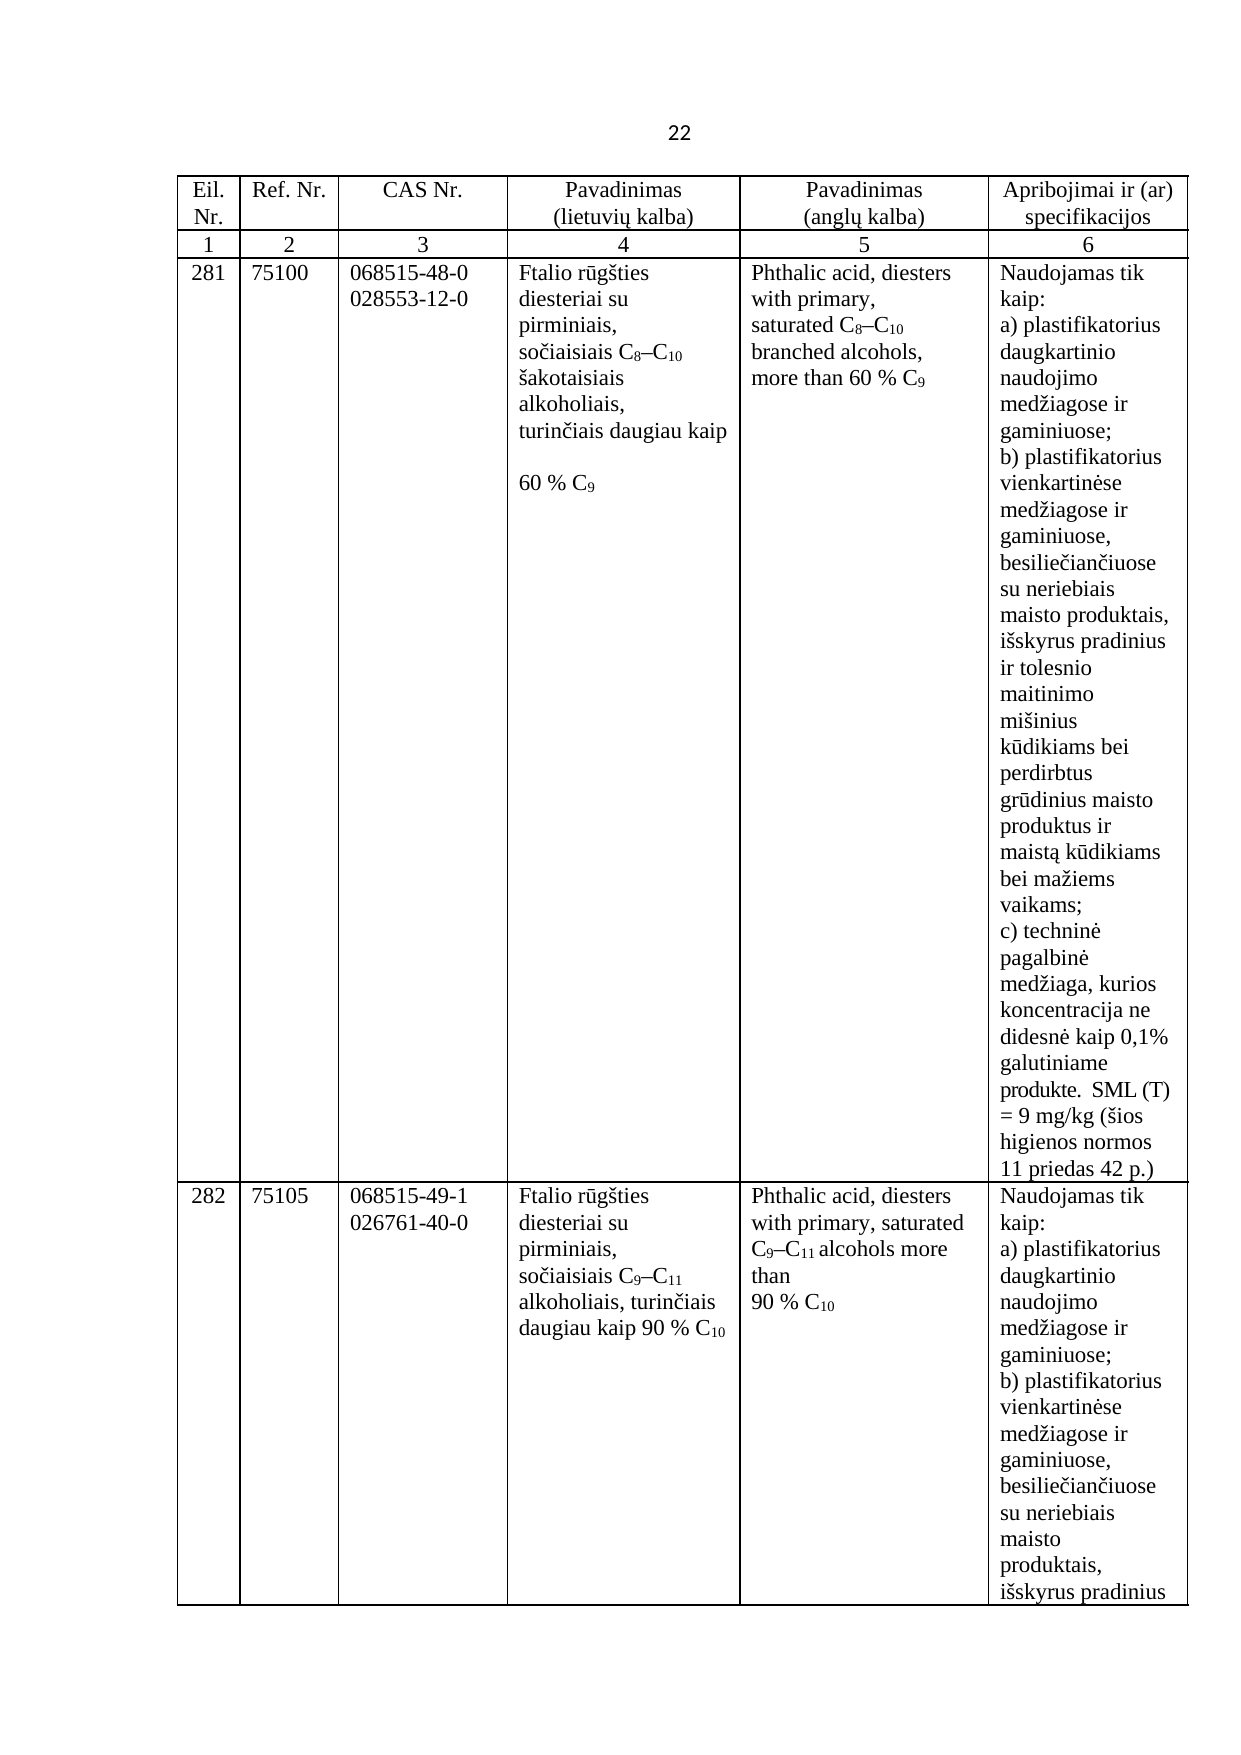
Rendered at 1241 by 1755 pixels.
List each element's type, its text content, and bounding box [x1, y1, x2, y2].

table_cell Ftalio rūgšties diesteriai su pirminiais, sočiaisiais C9–C11 alkoholiais, turinčiais daugiau kaip 90 % C10 [508, 1183, 739, 1604]
table_header Apribojimai ir (ar) specifikacijos [989, 177, 1187, 229]
table_cell 068515-48-0 028553-12-0 [339, 259, 507, 1181]
table_cell 3 [339, 231, 507, 257]
table_cell 5 [741, 231, 988, 257]
table_cell Phthalic acid, diesters with primary, saturated C8–C10 branched alcohols, more than 60 % C9 [741, 259, 988, 1181]
table_cell 75100 [241, 259, 338, 1181]
table_cell Naudojamas tik kaip: a) plastifikatorius daugkartinio naudojimo medžiagose ir gaminiuose; b) plastifikatorius vienkartinėse medžiagose ir gaminiuose, besiliečiančiuose su neriebiais maisto produktais, išskyrus pradinius ir tolesnio maitinimo mišinius kūdikiams bei perdirbtus grūdinius maisto produktus ir maistą kūdikiams bei mažiems vaikams; c) techninė pagalbinė medžiaga, kurios koncentracija ne didesnė kaip 0,1% galutiniame produkte. SML (T) = 9 mg/kg (šios higienos normos 11 priedas 42 p.) [989, 259, 1187, 1181]
table_cell Naudojamas tik kaip: a) plastifikatorius daugkartinio naudojimo medžiagose ir gaminiuose; b) plastifikatorius vienkartinėse medžiagose ir gaminiuose, besiliečiančiuose su neriebiais maisto produktais, išskyrus pradinius [989, 1183, 1187, 1604]
table_cell 068515-49-1 026761-40-0 [339, 1183, 507, 1604]
table_cell 6 [989, 231, 1187, 257]
table_cell 4 [508, 231, 739, 257]
table_cell Phthalic acid, diesters with primary, saturated C9–C11 alcohols more than 90 % C10 [741, 1183, 988, 1604]
table_cell Ftalio rūgšties diesteriai su pirminiais, sočiaisiais C8–C10 šakotaisiais alkoholiais, turinčiais daugiau kaip 60 % C9 [508, 259, 739, 1181]
table_header Pavadinimas (anglų kalba) [741, 177, 988, 229]
table_header Eil. Nr. [178, 177, 239, 229]
table_cell 2 [241, 231, 338, 257]
table_cell 1 [178, 231, 239, 257]
table_cell 281 [178, 259, 239, 1181]
table_header Pavadinimas (lietuvių kalba) [508, 177, 739, 229]
table_header Ref. Nr. [241, 177, 338, 229]
table_header CAS Nr. [339, 177, 507, 229]
table_cell 282 [178, 1183, 239, 1604]
table_cell 75105 [241, 1183, 338, 1604]
